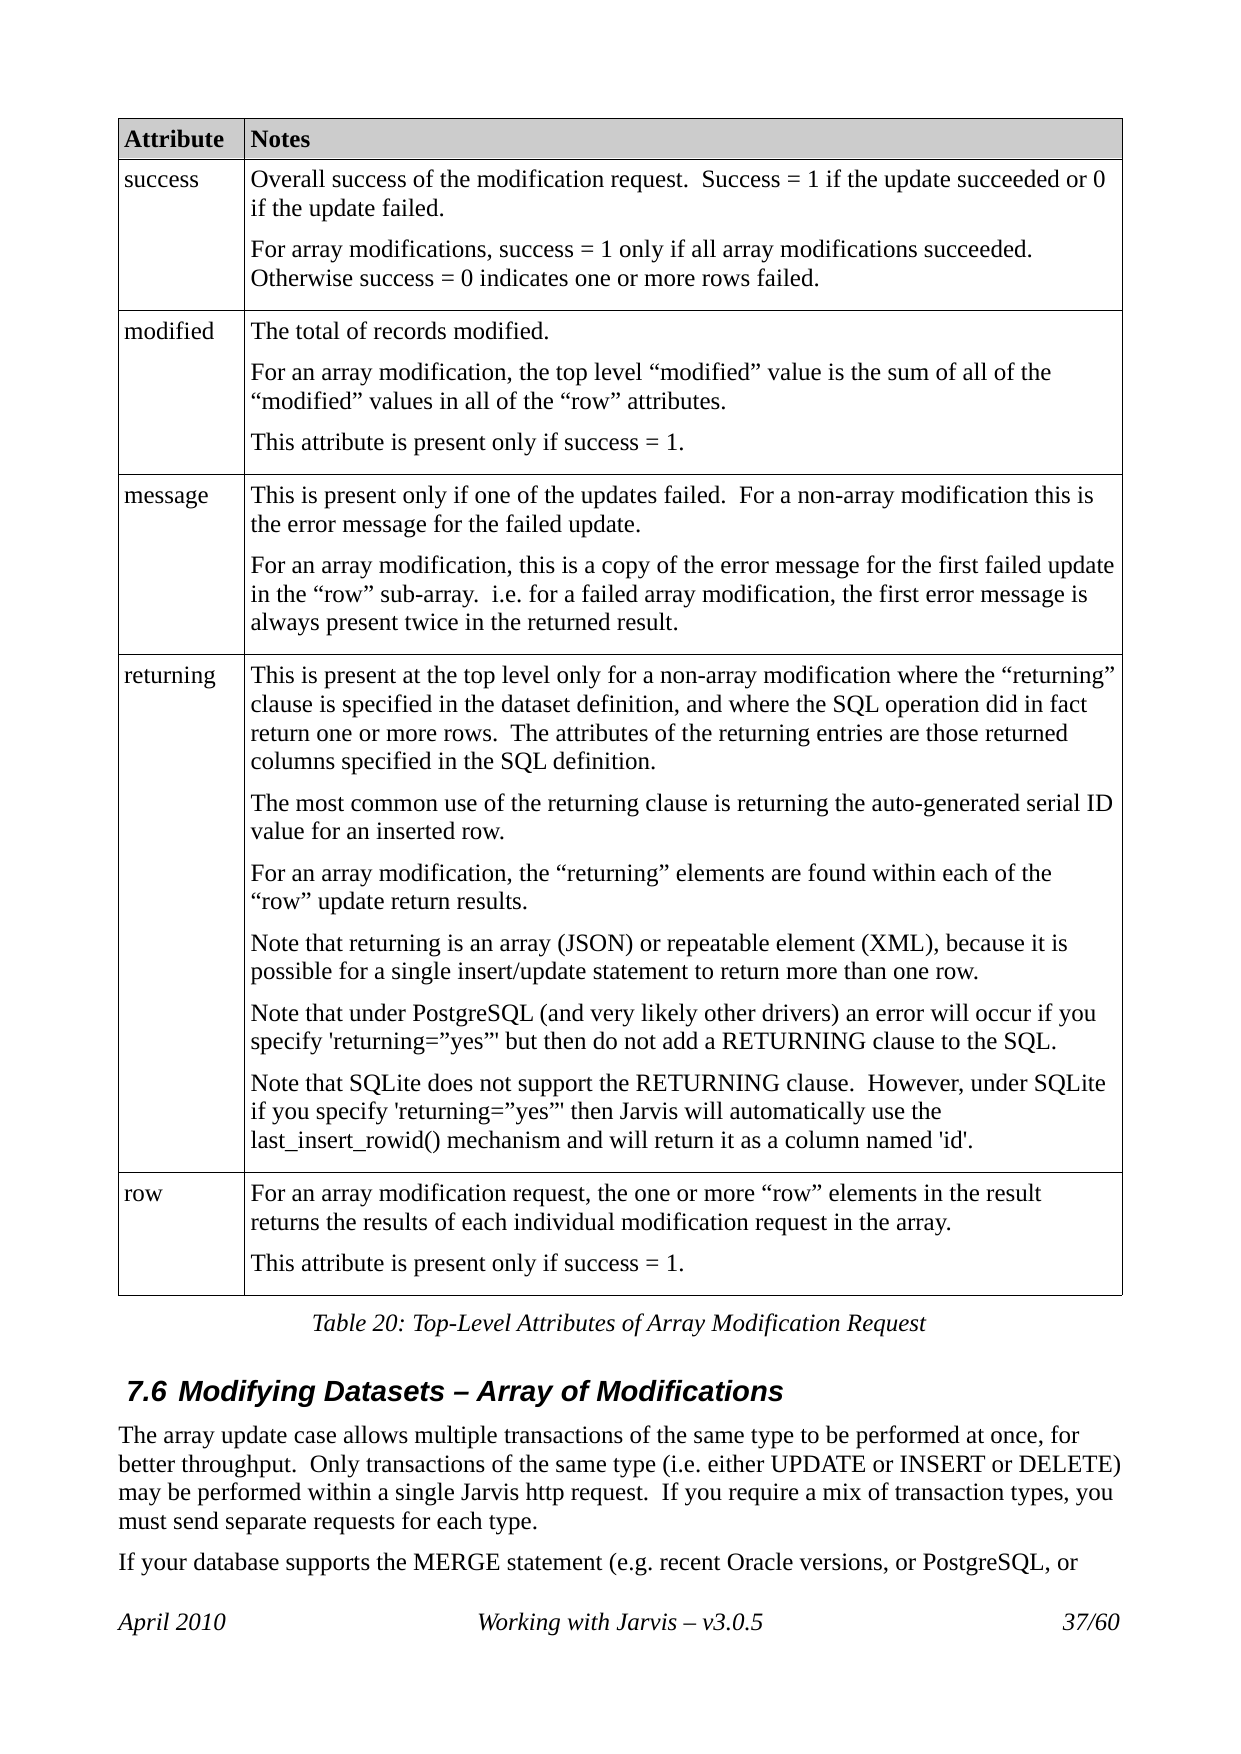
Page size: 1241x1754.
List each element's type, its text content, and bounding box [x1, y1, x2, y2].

table_header Attribute [119, 119, 244, 158]
text Table 20: Top-Level Attributes of Array Modification Request [118, 1308, 1122, 1336]
text The array update case allows multiple transactions of the same type to be performed at once, for better throughput. Only transactions of the same type (i.e. either UPDATE or INSERT or DELETE) may be performed within a single Jarvis http request. If you require a mix of transaction types, you must send separate requests for each type. [118, 1420, 1122, 1535]
table_cell The total of records modified. For an array modification, the top level “modified” value is the sum of all of the “modified” values in all of the “row” attributes. This attribute is present only if success = 1. [245, 311, 1122, 474]
table_cell This is present only if one of the updates failed. For a non-array modification this is the error message for the failed update. For an array modification, this is a copy of the error message for the first failed update in the “row” sub-array. i.e. for a failed array modification, the first error message is always present twice in the returned result. [245, 475, 1122, 654]
text If your database supports the MERGE statement (e.g. recent Oracle versions, or PostgreSQL, or [118, 1547, 1122, 1576]
table_cell success [119, 160, 244, 310]
table_cell modified [119, 311, 244, 474]
table_cell This is present at the top level only for a non-array modification where the “returning” clause is specified in the dataset definition, and where the SQL operation did in fact return one or more rows. The attributes of the returning entries are those returned columns specified in the SQL definition. The most common use of the returning clause is returning the auto-generated serial ID value for an inserted row. For an array modification, the “returning” elements are found within each of the “row” update return results. Note that returning is an array (JSON) or repeatable element (XML), because it is possible for a single insert/update statement to return more than one row. Note that under PostgreSQL (and very likely other drivers) an error will occur if you specify 'returning=”yes”' but then do not add a RETURNING clause to the SQL. Note that SQLite does not support the RETURNING clause. However, under SQLite if you specify 'returning=”yes”' then Jarvis will automatically use the last_insert_rowid() mechanism and will return it as a column named 'id'. [245, 655, 1122, 1172]
table_cell row [119, 1173, 244, 1295]
table_cell returning [119, 655, 244, 1172]
subtitle Modifying Datasets – Array of Modifications [118, 1374, 1122, 1407]
table_cell Overall success of the modification request. Success = 1 if the update succeeded or 0 if the update failed. For array modifications, success = 1 only if all array modifications succeeded. Otherwise success = 0 indicates one or more rows failed. [245, 160, 1122, 310]
table_cell For an array modification request, the one or more “row” elements in the result returns the results of each individual modification request in the array. This attribute is present only if success = 1. [245, 1173, 1122, 1295]
table_cell message [119, 475, 244, 654]
table_header Notes [245, 119, 1122, 158]
